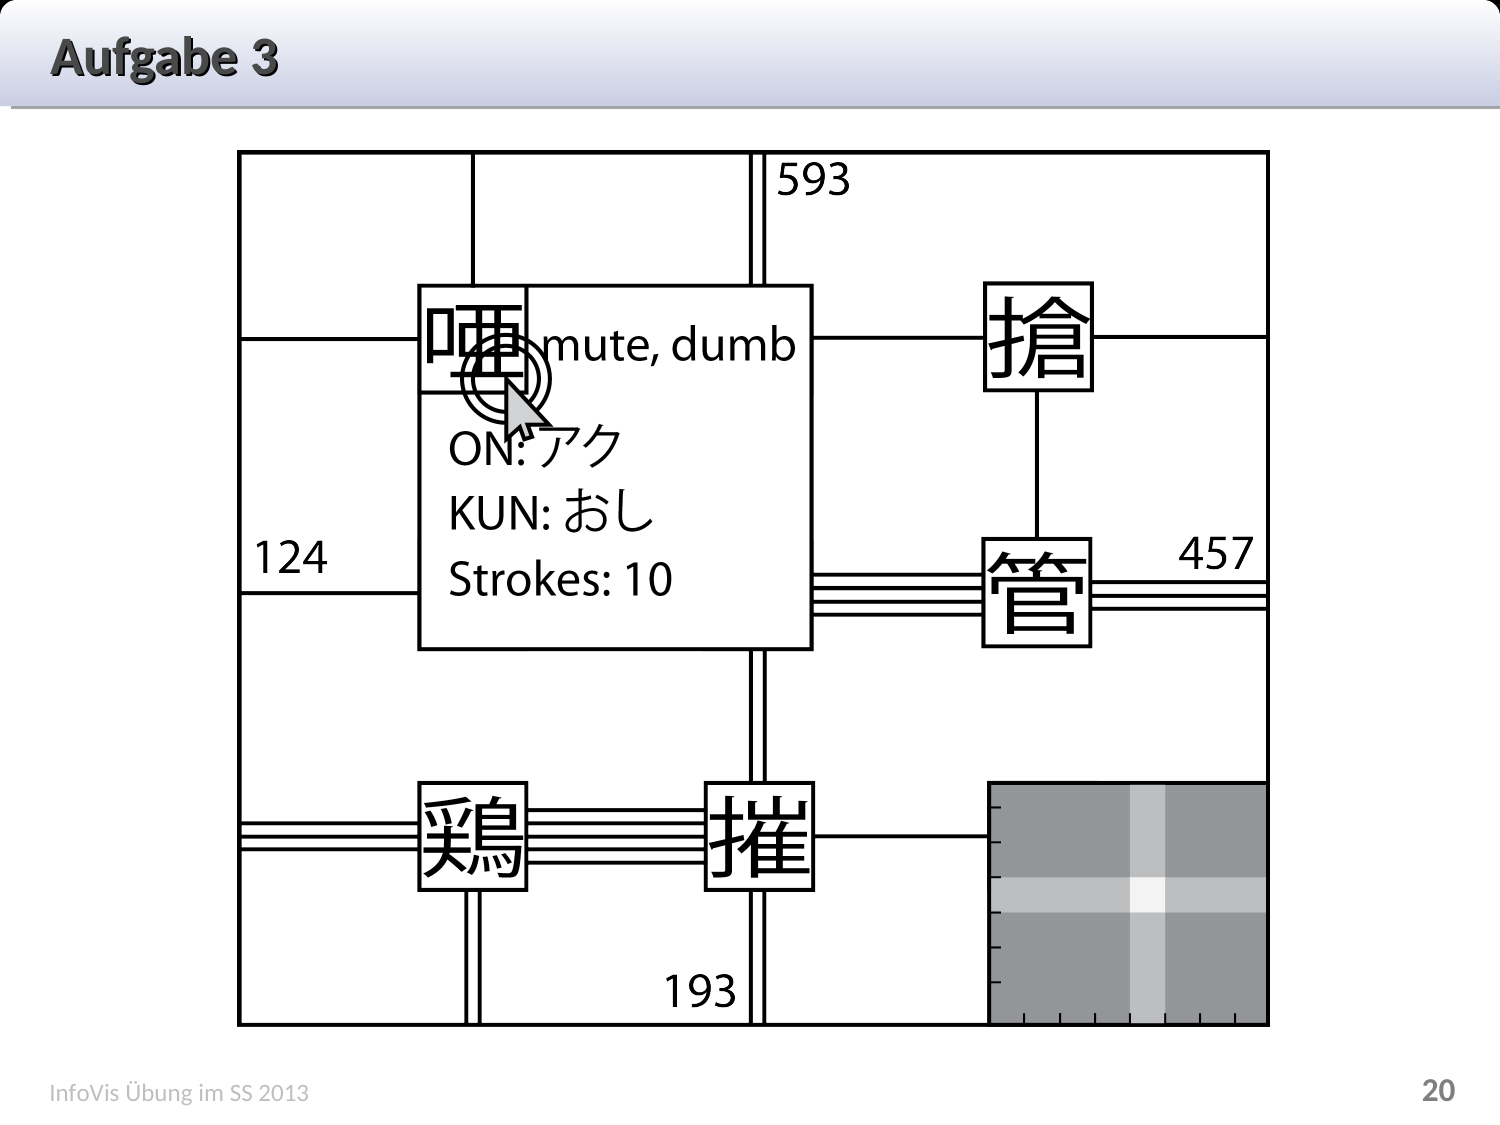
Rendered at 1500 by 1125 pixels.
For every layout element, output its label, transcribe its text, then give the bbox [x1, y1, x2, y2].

picture [237, 150, 1270, 1027]
text_box Aufgabe 3 [35, 0, 1463, 106]
text_box [1295, 1060, 1471, 1116]
